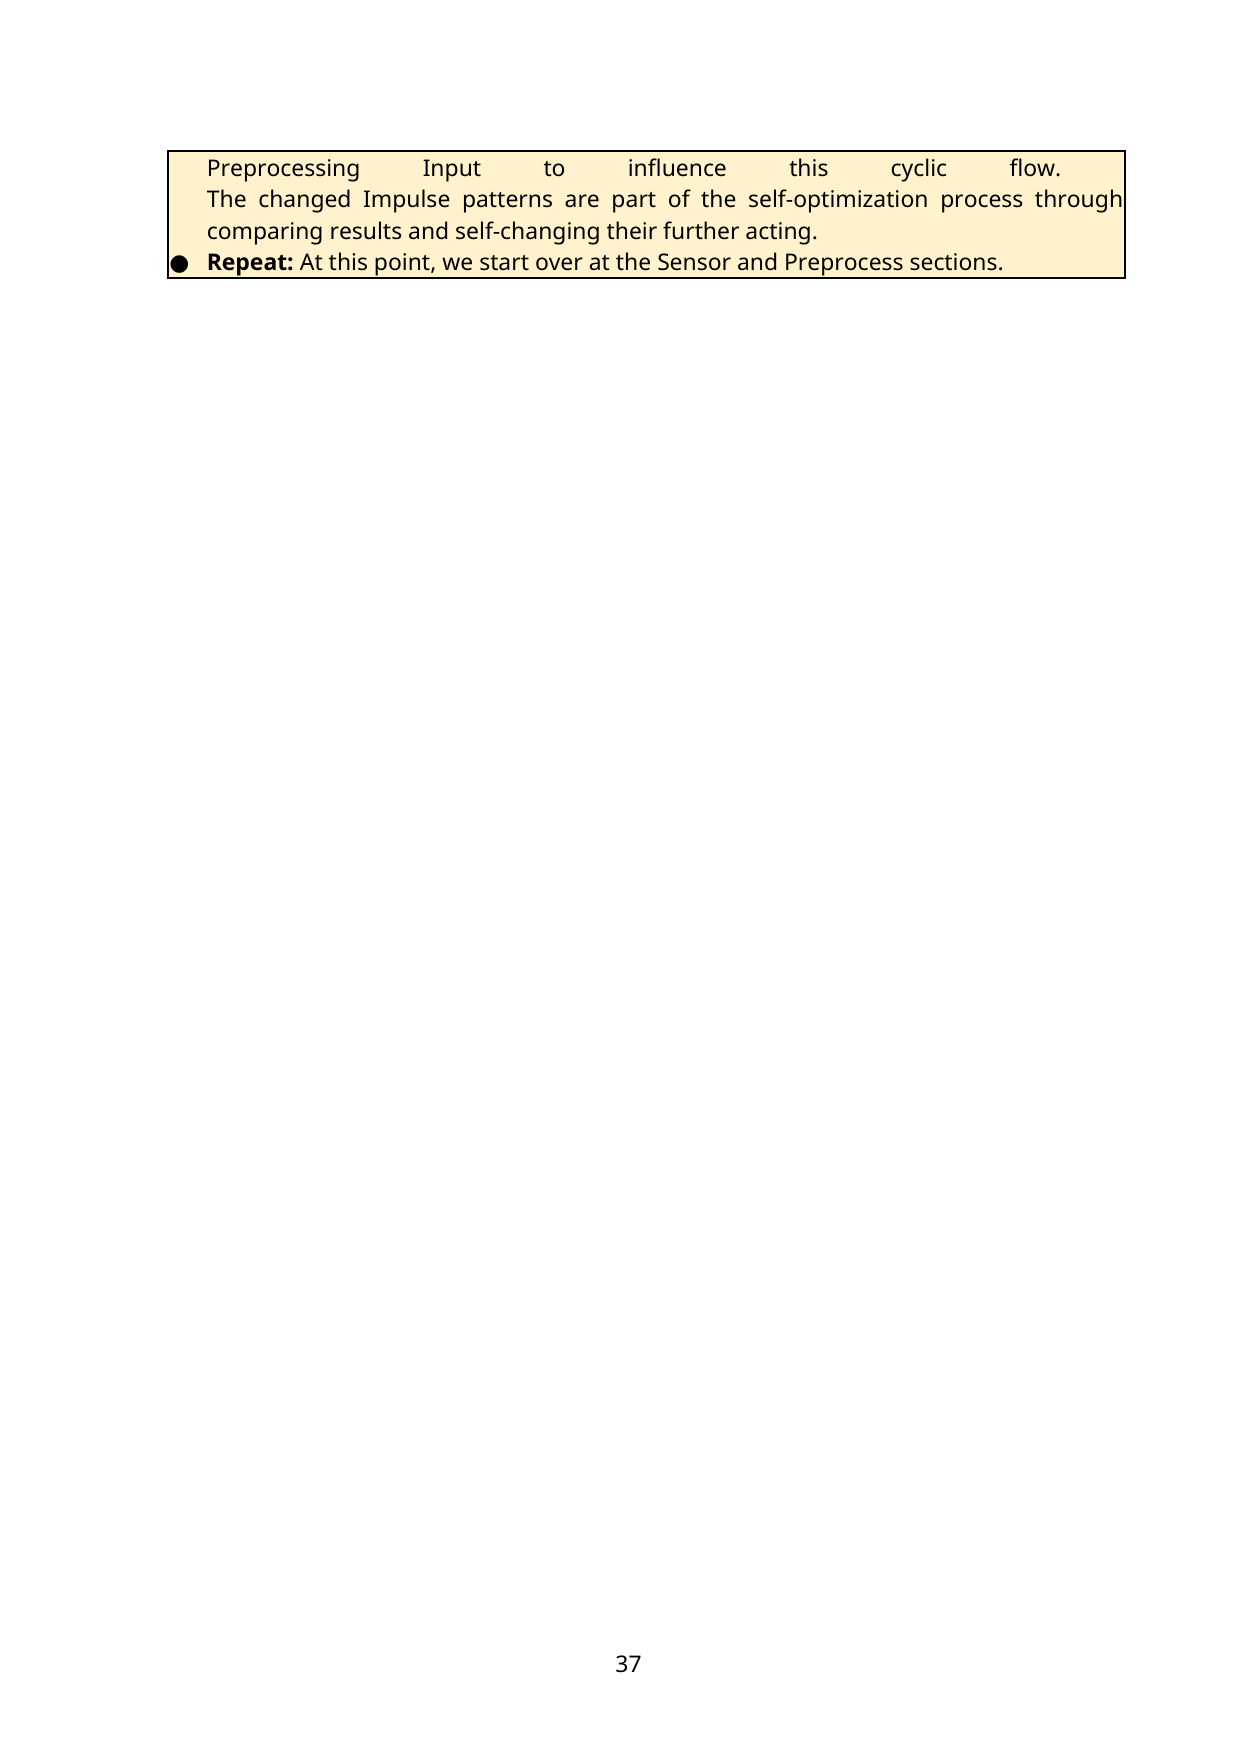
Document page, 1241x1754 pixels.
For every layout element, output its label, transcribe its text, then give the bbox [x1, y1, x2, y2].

list Preprocessing Input to influence this cyclic flow. The changed Impulse patterns are part of the self-optimization process through comparing results and self-changing their further acting. [169, 152, 1124, 244]
list Repeat: At this point, we start over at the Sensor and Preprocess sections. [169, 244, 1124, 277]
